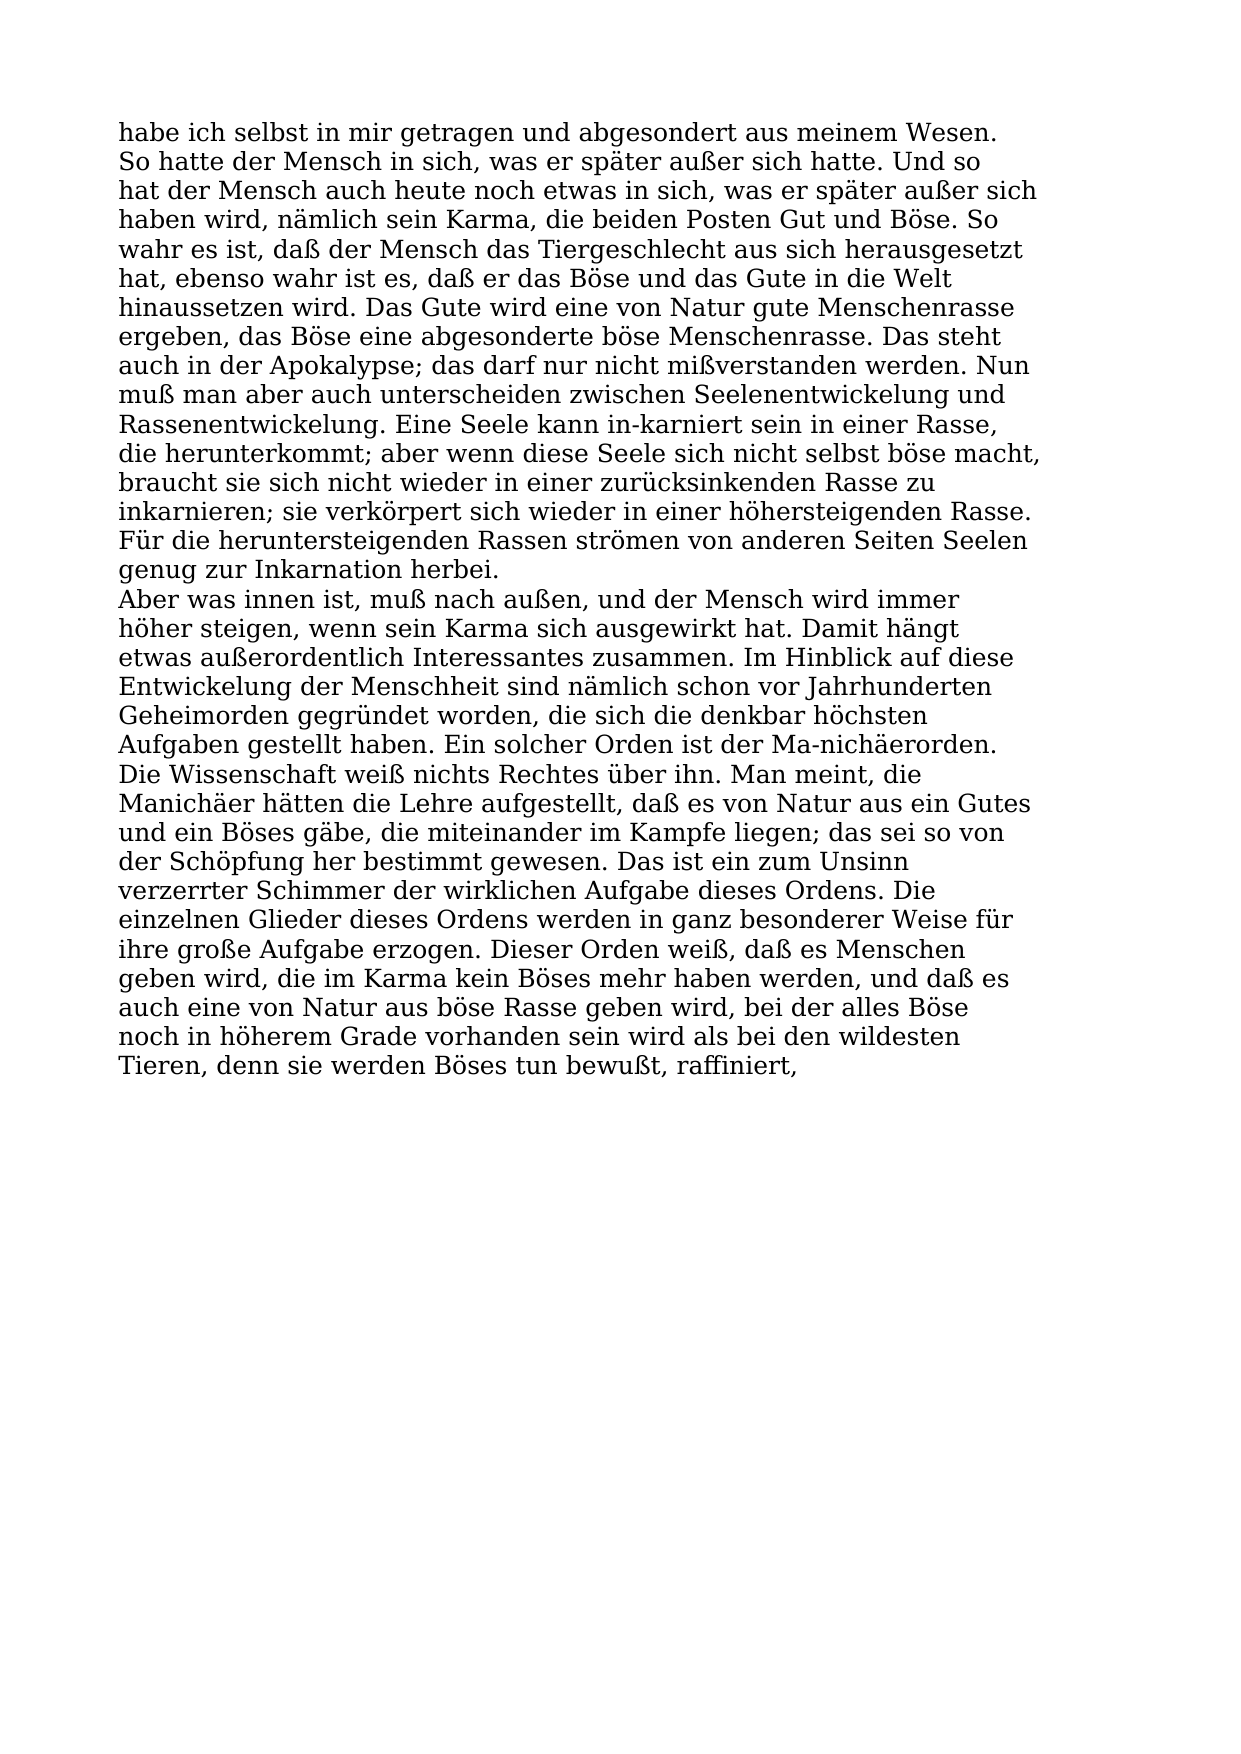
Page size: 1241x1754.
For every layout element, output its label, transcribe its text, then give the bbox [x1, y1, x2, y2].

text auch in der Apokalypse; das darf nur nicht mißverstanden werden. Nun [118, 351, 1122, 381]
text Rassenentwickelung. Eine Seele kann in-karniert sein in einer Rasse, [118, 410, 1122, 439]
text hat der Mensch auch heute noch etwas in sich, was er später außer sich [118, 176, 1122, 206]
text der Schöpfung her bestimmt gewesen. Das ist ein zum Unsinn [118, 847, 1122, 876]
text Für die heruntersteigenden Rassen strömen von anderen Seiten Seelen [118, 526, 1122, 556]
text einzelnen Glieder dieses Ordens werden in ganz besonderer Weise für [118, 906, 1122, 935]
text wahr es ist, daß der Mensch das Tiergeschlecht aus sich herausgesetzt [118, 235, 1122, 264]
text etwas außerordentlich Interessantes zusammen. Im Hinblick auf diese [118, 643, 1122, 672]
text braucht sie sich nicht wieder in einer zurücksinkenden Rasse zu [118, 468, 1122, 497]
text hinaussetzen wird. Das Gute wird eine von Natur gute Menschenrasse [118, 293, 1122, 322]
text ihre große Aufgabe erzogen. Dieser Orden weiß, daß es Menschen [118, 935, 1122, 964]
text hat, ebenso wahr ist es, daß er das Böse und das Gute in die Welt [118, 264, 1122, 293]
text Aber was innen ist, muß nach außen, und der Mensch wird immer [118, 585, 1122, 614]
text Geheimorden gegründet worden, die sich die denkbar höchsten [118, 701, 1122, 731]
text Die Wissenschaft weiß nichts Rechtes über ihn. Man meint, die [118, 760, 1122, 789]
text genug zur Inkarnation herbei. [118, 556, 1122, 585]
text haben wird, nämlich sein Karma, die beiden Posten Gut und Böse. So [118, 206, 1122, 235]
text muß man aber auch unterscheiden zwischen Seelenentwickelung und [118, 381, 1122, 410]
text Tieren, denn sie werden Böses tun bewußt, raffiniert, [118, 1051, 1122, 1081]
text Aufgaben gestellt haben. Ein solcher Orden ist der Ma-nichäerorden. [118, 731, 1122, 760]
text höher steigen, wenn sein Karma sich ausgewirkt hat. Damit hängt [118, 614, 1122, 643]
text So hatte der Mensch in sich, was er später außer sich hatte. Und so [118, 147, 1122, 176]
text die herunterkommt; aber wenn diese Seele sich nicht selbst böse macht, [118, 439, 1122, 468]
text inkarnieren; sie verkörpert sich wieder in einer höhersteigenden Rasse. [118, 497, 1122, 526]
text und ein Böses gäbe, die miteinander im Kampfe liegen; das sei so von [118, 818, 1122, 847]
text Entwickelung der Menschheit sind nämlich schon vor Jahrhunderten [118, 672, 1122, 701]
text verzerrter Schimmer der wirklichen Aufgabe dieses Ordens. Die [118, 876, 1122, 906]
text habe ich selbst in mir getragen und abgesondert aus meinem Wesen. [118, 118, 1122, 147]
text auch eine von Natur aus böse Rasse geben wird, bei der alles Böse [118, 993, 1122, 1022]
text geben wird, die im Karma kein Böses mehr haben werden, und daß es [118, 964, 1122, 993]
text Manichäer hätten die Lehre aufgestellt, daß es von Natur aus ein Gutes [118, 789, 1122, 818]
text ergeben, das Böse eine abgesonderte böse Menschenrasse. Das steht [118, 322, 1122, 351]
text noch in höherem Grade vorhanden sein wird als bei den wildesten [118, 1022, 1122, 1051]
